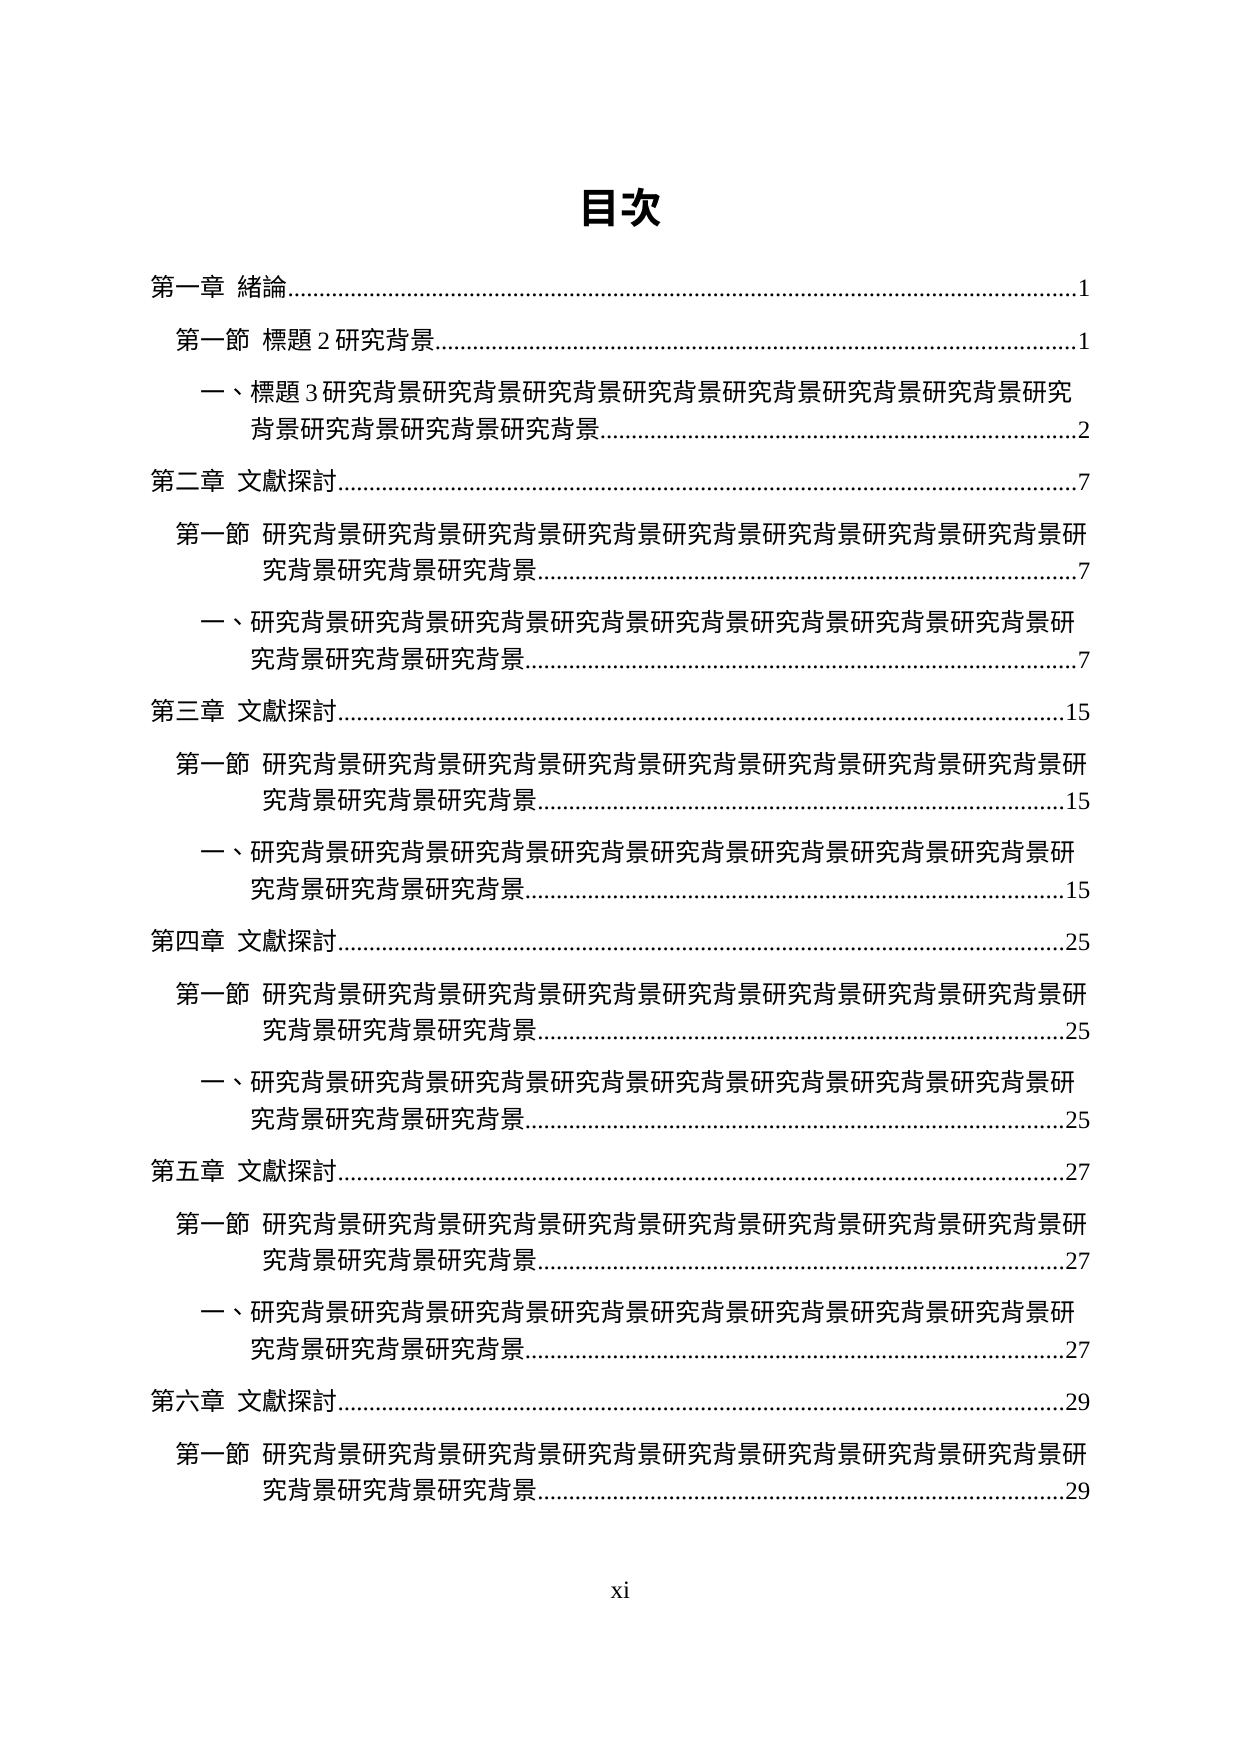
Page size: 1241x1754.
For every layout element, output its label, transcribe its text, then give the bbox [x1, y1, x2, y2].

text 第一節 研究背景研究背景研究背景研究背景研究背景研究背景研究背景研究背景研究背景研究背景研究背景 7 [175, 514, 1090, 587]
text 第二章 文獻探討 7 [150, 462, 1090, 498]
text 第一節 研究背景研究背景研究背景研究背景研究背景研究背景研究背景研究背景研究背景研究背景研究背景 15 [175, 744, 1090, 817]
text 一、研究背景研究背景研究背景研究背景研究背景研究背景研究背景研究背景研究背景研究背景研究背景 7 [200, 603, 1090, 675]
text 一、研究背景研究背景研究背景研究背景研究背景研究背景研究背景研究背景研究背景研究背景研究背景 15 [200, 833, 1090, 905]
text 第一節 研究背景研究背景研究背景研究背景研究背景研究背景研究背景研究背景研究背景研究背景研究背景 29 [175, 1434, 1090, 1507]
text 第一節 研究背景研究背景研究背景研究背景研究背景研究背景研究背景研究背景研究背景研究背景研究背景 25 [175, 974, 1090, 1047]
text 第六章 文獻探討 29 [150, 1382, 1090, 1418]
text 第一節 研究背景研究背景研究背景研究背景研究背景研究背景研究背景研究背景研究背景研究背景研究背景 27 [175, 1204, 1090, 1277]
text 一、研究背景研究背景研究背景研究背景研究背景研究背景研究背景研究背景研究背景研究背景研究背景 25 [200, 1063, 1090, 1135]
text 第四章 文獻探討 25 [150, 922, 1090, 958]
text 第一節 標題2研究背景 1 [175, 320, 1090, 357]
text 第三章 文獻探討 15 [150, 692, 1090, 728]
subtitle 目次 [150, 175, 1090, 235]
text 第五章 文獻探討 27 [150, 1152, 1090, 1188]
text 一、標題3研究背景研究背景研究背景研究背景研究背景研究背景研究背景研究背景研究背景研究背景研究背景 2 [200, 373, 1090, 445]
text 第一章 緒論 1 [150, 268, 1090, 304]
text 一、研究背景研究背景研究背景研究背景研究背景研究背景研究背景研究背景研究背景研究背景研究背景 27 [200, 1293, 1090, 1365]
